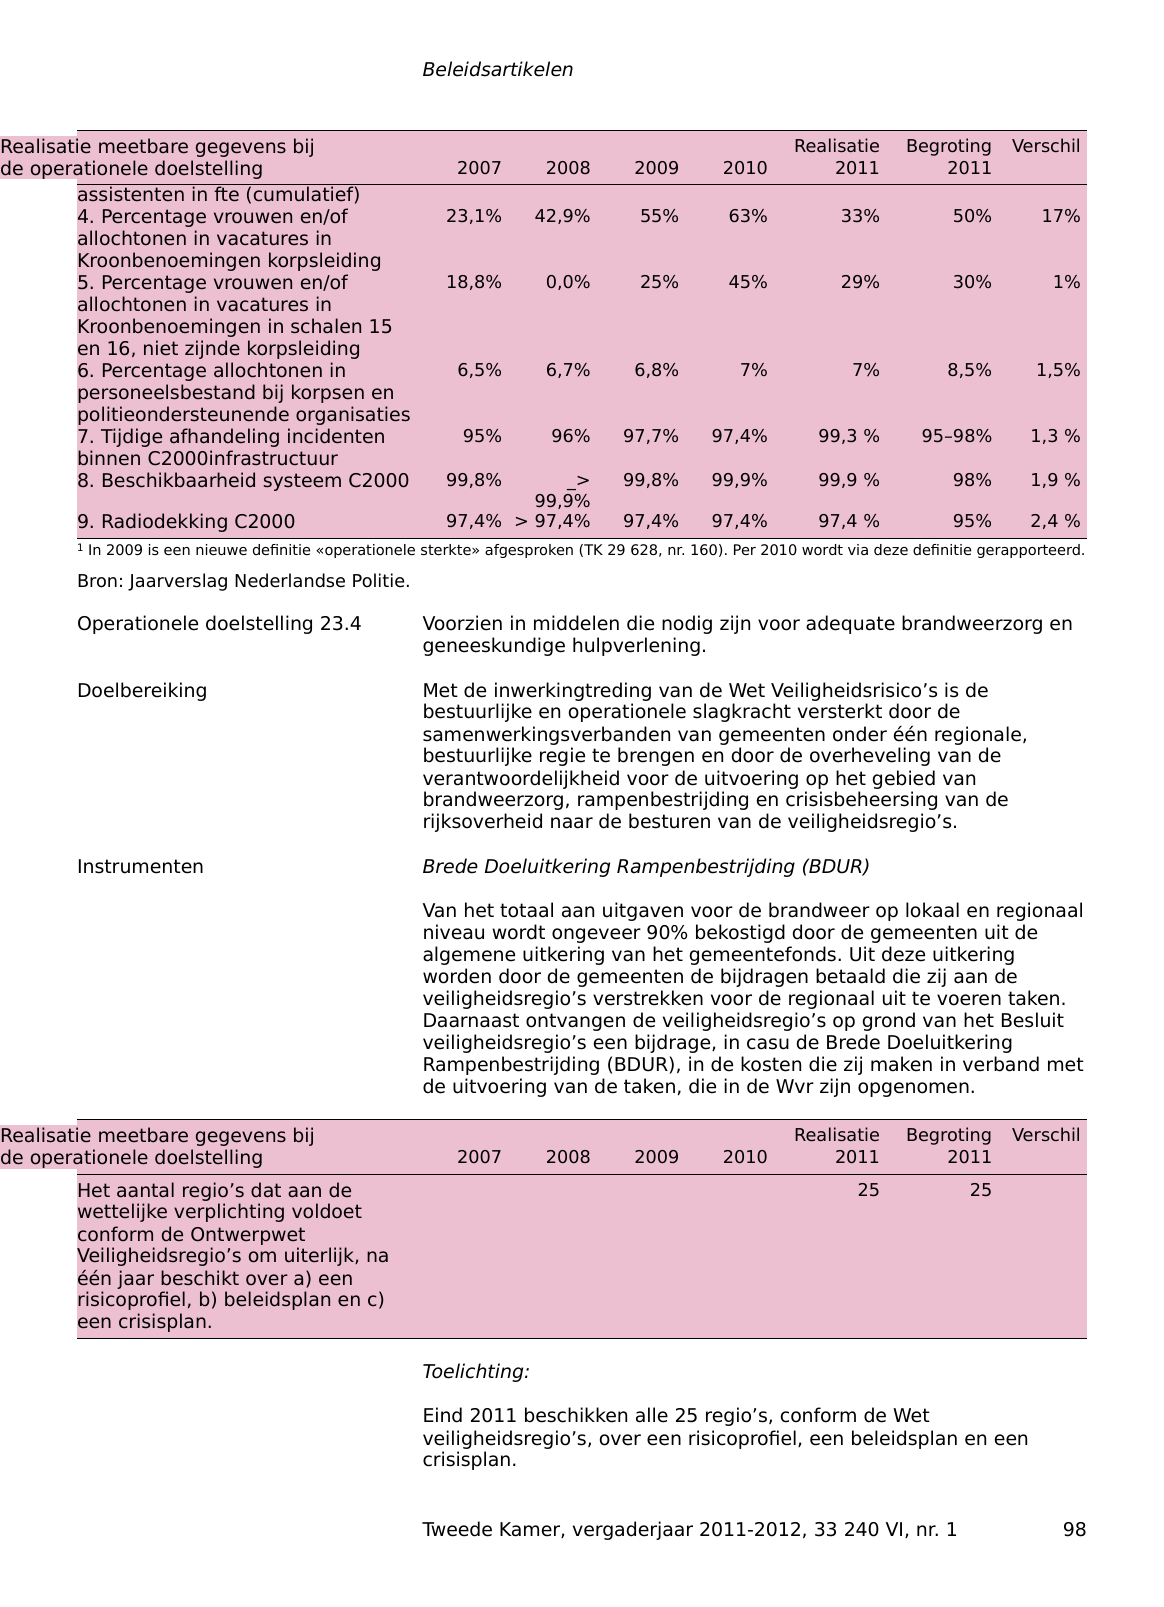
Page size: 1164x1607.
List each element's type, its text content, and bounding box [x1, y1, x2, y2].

subtitle Toelichting: [422, 1361, 1087, 1383]
table_cell 97,4% [419, 511, 508, 538]
table_header Realisatie [774, 131, 886, 158]
table_cell 2011 [774, 158, 886, 184]
table_cell 42,9% [508, 206, 596, 272]
table_cell 6,7% [508, 360, 596, 426]
table_cell 2009 [596, 158, 685, 184]
table_cell 0,0% [508, 272, 596, 360]
text Doelbereiking [77, 679, 399, 701]
table_cell [419, 185, 508, 206]
table_cell [508, 1175, 596, 1338]
table_cell 99,3 % [774, 426, 886, 470]
table_cell 99,8% [596, 470, 685, 511]
table_cell [998, 1147, 1087, 1174]
table_cell [685, 185, 773, 206]
table_cell 99,9% [685, 470, 773, 511]
table_cell 2010 [685, 158, 773, 184]
table_cell [685, 1175, 773, 1338]
table_cell 95–98% [886, 426, 998, 470]
table_cell Het aantal regio’s dat aan de wettelijke verplichting voldoet conform de Ontwerpwet Veiligheidsregio’s om uiterlijk, na één jaar beschikt over a) een risicoprofiel, b) beleidsplan en c) een crisisplan. [77, 1175, 419, 1338]
subtitle [77, 877, 399, 886]
table_cell 4. Percentage vrouwen en/of allochtonen in vacatures in Kroonbenoemingen korpsleiding [77, 206, 419, 272]
table_cell [77, 158, 419, 184]
table_cell 6,5% [419, 360, 508, 426]
table_cell 99,9 % [774, 470, 886, 511]
text Instrumenten [77, 856, 399, 877]
table_cell 5. Percentage vrouwen en/of allochtonen in vacatures in Kroonbenoemingen in schalen 15 en 16, niet zijnde korpsleiding [77, 272, 419, 360]
table_cell 97,4% [685, 511, 773, 538]
table_cell assistenten in fte (cumulatief) [77, 185, 419, 206]
table_header [508, 131, 596, 158]
table_cell 96% [508, 426, 596, 470]
table_cell 17% [998, 206, 1087, 272]
table_header [419, 131, 508, 158]
table_cell 1,9 % [998, 470, 1087, 511]
table_cell [886, 185, 998, 206]
table_cell 7% [685, 360, 773, 426]
table_cell 2007 [419, 1147, 508, 1174]
table_cell 99,8% [419, 470, 508, 511]
subtitle Brede Doeluitkering Rampenbestrijding (BDUR) [422, 856, 1087, 877]
table_cell 2,4 % [998, 511, 1087, 538]
table_cell 6. Percentage allochtonen in personeelsbestand bij korpsen en politieondersteunende organisaties [77, 360, 419, 426]
table_header Verschil [998, 1120, 1087, 1147]
table_cell [998, 158, 1087, 184]
table_cell 7. Tijdige afhandeling incidenten binnen C2000infrastructuur [77, 426, 419, 470]
table_cell [596, 1175, 685, 1338]
table_header [44, 166, 50, 174]
table_cell 97,7% [596, 426, 685, 470]
table_cell 2010 [685, 1147, 773, 1174]
table_cell 1% [998, 272, 1087, 360]
table_cell 1,5% [998, 360, 1087, 426]
table_cell 25% [596, 272, 685, 360]
table_cell 2011 [774, 1147, 886, 1174]
table_cell 25 [774, 1175, 886, 1338]
table_cell [774, 185, 886, 206]
text Eind 2011 beschikken alle 25 regio’s, conform de Wet veiligheidsregio’s, over een risicoprofiel, een beleidsplan en een crisisplan. [422, 1405, 1087, 1471]
text Operationele doelstelling 23.4 [77, 613, 399, 635]
table_cell 1 In 2009 is een nieuwe definitie «operationele sterkte» afgesproken (TK 29 628, nr. 160). Per 2010 wordt via deze definitie gerapporteerd. Bron: Jaarverslag Nederlandse Politie. [77, 539, 1087, 591]
table_cell [77, 1147, 419, 1174]
table_header [596, 131, 685, 158]
text Met de inwerkingtreding van de Wet Veiligheidsrisico’s is de bestuurlijke en operationele slagkracht versterkt door de samenwerkingsverbanden van gemeenten onder één regionale, bestuurlijke regie te brengen en door de overheveling van de verantwoordelijkheid voor de uitvoering op het gebied van brandweerzorg, rampenbestrijding en crisisbeheersing van de rijksoverheid naar de besturen van de veiligheidsregio’s. [422, 679, 1087, 833]
table_cell 95% [886, 511, 998, 538]
table_cell 33% [774, 206, 886, 272]
table_cell 98% [886, 470, 998, 511]
table_cell [596, 185, 685, 206]
table_cell 2011 [886, 158, 998, 184]
table_cell 55% [596, 206, 685, 272]
table_cell 2009 [596, 1147, 685, 1174]
table_header [0, 131, 419, 179]
table_cell 97,4 % [774, 511, 886, 538]
table_cell 6,8% [596, 360, 685, 426]
table_header [596, 1120, 685, 1147]
table_cell _> 99,9% [508, 470, 596, 511]
table_cell 2011 [886, 1147, 998, 1174]
table_header [419, 1120, 508, 1147]
table_header Begroting [886, 131, 998, 158]
table_cell 45% [685, 272, 773, 360]
table_cell 25 [886, 1175, 998, 1338]
table_cell 29% [774, 272, 886, 360]
table_header [685, 131, 773, 158]
table_cell 50% [886, 206, 998, 272]
table_cell [419, 1175, 508, 1338]
table_cell 97,4% [596, 511, 685, 538]
text Van het totaal aan uitgaven voor de brandweer op lokaal en regionaal niveau wordt ongeveer 90% bekostigd door de gemeenten uit de algemene uitkering van het gemeentefonds. Uit deze uitkering worden door de gemeenten de bijdragen betaald die zij aan de veiligheidsregio’s verstrekken voor de regionaal uit te voeren taken. Daarnaast ontvangen de veiligheidsregio’s op grond van het Besluit veiligheidsregio’s een bijdrage, in casu de Brede Doeluitkering Rampenbestrijding (BDUR), in de kosten die zij maken in verband met de uitvoering van de taken, die in de Wvr zijn opgenomen. [422, 900, 1087, 1097]
table_cell 2007 [419, 158, 508, 184]
table_header [508, 1120, 596, 1147]
table_header [685, 1120, 773, 1147]
table_cell 8,5% [886, 360, 998, 426]
table_cell 18,8% [419, 272, 508, 360]
table_header Begroting [886, 1120, 998, 1147]
table_header [0, 1120, 419, 1169]
text Voorzien in middelen die nodig zijn voor adequate brandweerzorg en geneeskundige hulpverlening. [422, 613, 1087, 657]
table_cell 23,1% [419, 206, 508, 272]
table_cell 95% [419, 426, 508, 470]
table_cell 8. Beschikbaarheid systeem C2000 [77, 470, 419, 511]
table_cell 63% [685, 206, 773, 272]
table_header Realisatie [774, 1120, 886, 1147]
table_cell 9. Radiodekking C2000 [77, 511, 419, 538]
table_cell > 97,4% [508, 511, 596, 538]
table_cell [508, 185, 596, 206]
text [77, 635, 399, 643]
table_cell 1,3 % [998, 426, 1087, 470]
table_cell 30% [886, 272, 998, 360]
table_cell [998, 1175, 1087, 1338]
table_cell 2008 [508, 158, 596, 184]
table_cell 2008 [508, 1147, 596, 1174]
table_cell [998, 185, 1087, 206]
table_header Verschil [998, 131, 1087, 158]
table_cell 7% [774, 360, 886, 426]
table_cell 97,4% [685, 426, 773, 470]
